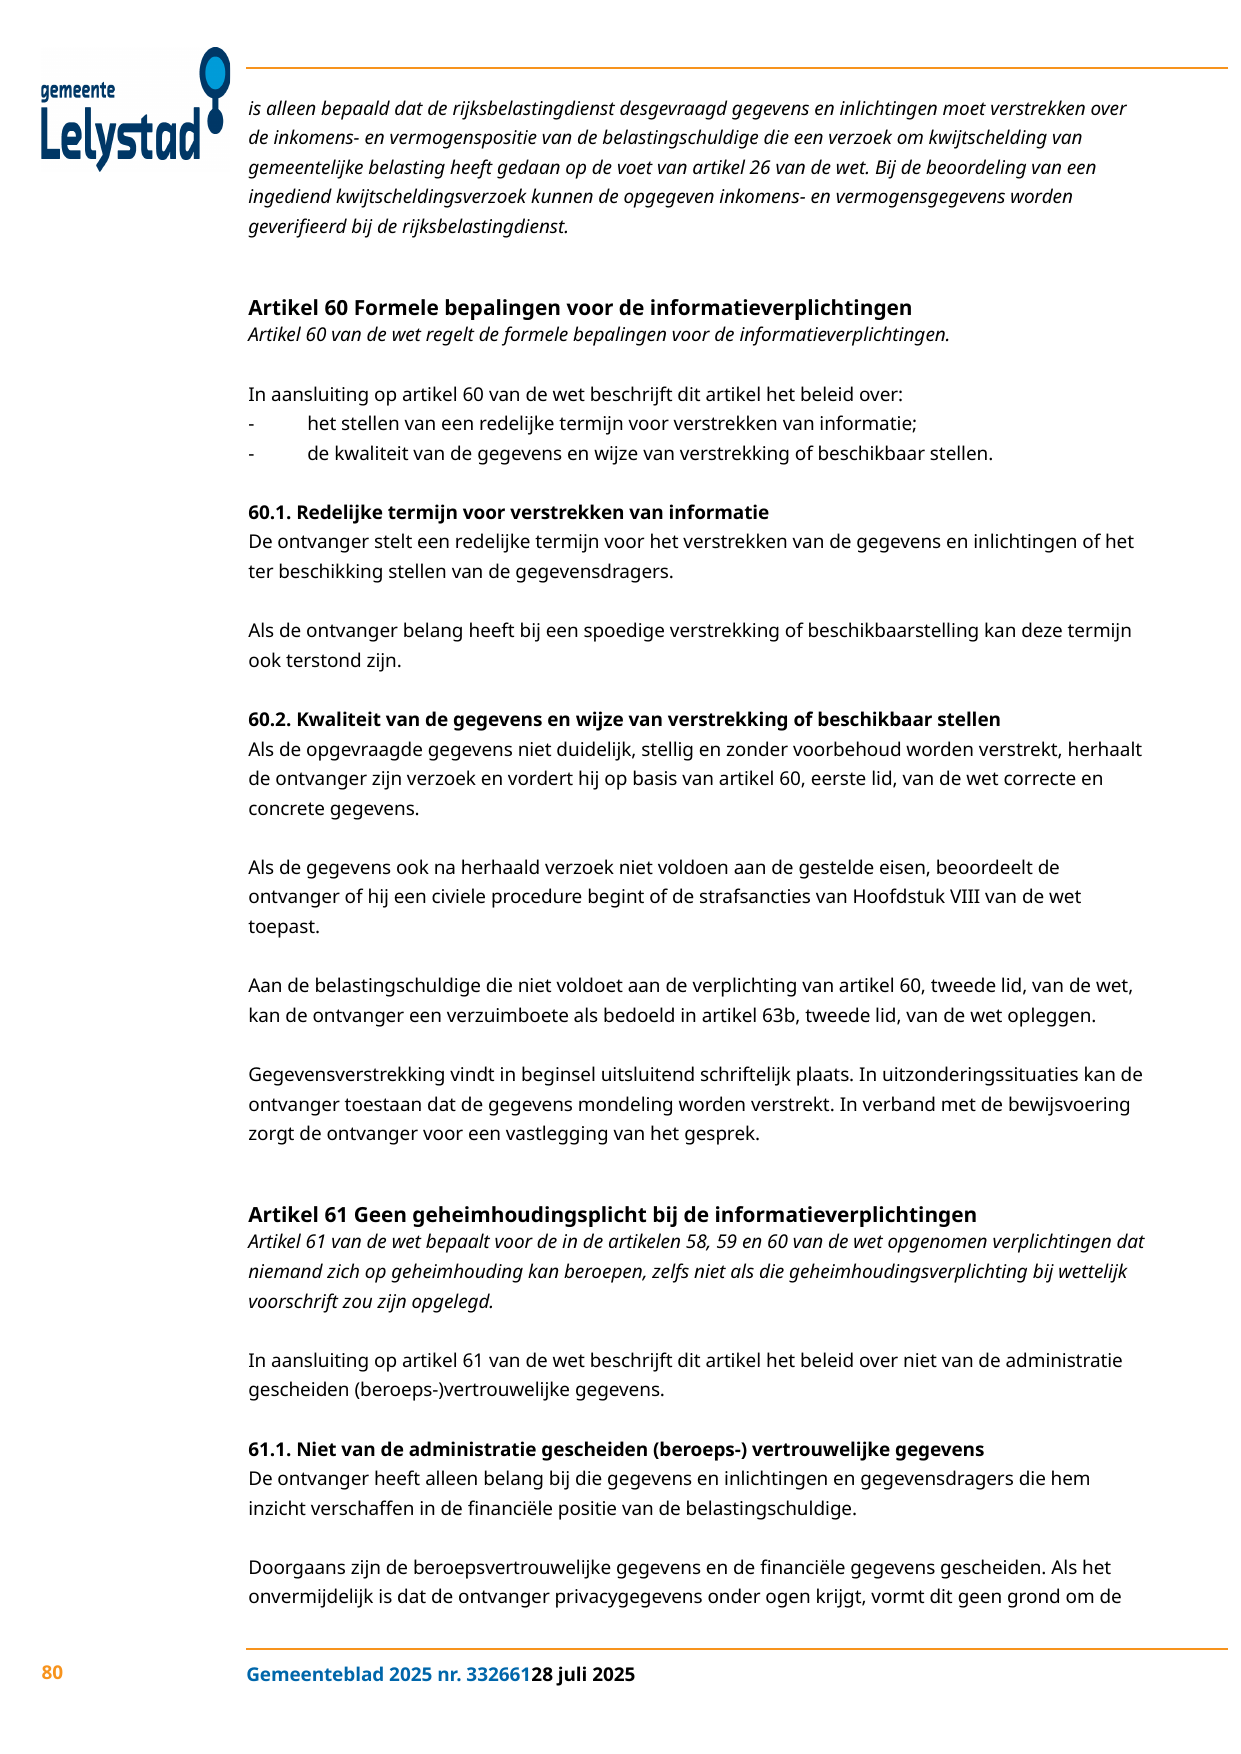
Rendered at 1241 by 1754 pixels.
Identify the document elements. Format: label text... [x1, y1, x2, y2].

text 60.2. Kwaliteit van de gegevens en wijze van verstrekking of beschikbaar stellen [248, 706, 1152, 732]
text In aansluiting op artikel 60 van de wet beschrijft dit artikel het beleid over: [248, 381, 1152, 406]
text In aansluiting op artikel 61 van de wet beschrijft dit artikel het beleid over niet van de administratie gescheiden (beroeps-)vertrouwelijke gegevens. [248, 1347, 1152, 1402]
text Aan de belastingschuldige die niet voldoet aan de verplichting van artikel 60, tweede lid, van de wet, kan de ontvanger een verzuimboete als bedoeld in artikel 63b, tweede lid, van de wet opleggen. [248, 972, 1152, 1028]
text De ontvanger stelt een redelijke termijn voor het verstrekken van de gegevens en inlichtingen of het ter beschikking stellen van de gegevensdragers. [248, 529, 1152, 584]
text is alleen bepaald dat de rijksbelastingdienst desgevraagd gegevens en inlichtingen moet verstrekken over de inkomens- en vermogenspositie van de belastingschuldige die een verzoek om kwijtschelding van gemeentelijke belasting heeft gedaan op de voet van artikel 26 van de wet. Bij de beoordeling van een ingediend kwijtscheldingsverzoek kunnen de opgegeven inkomens- en vermogensgegevens worden geverifieerd bij de rijksbelastingdienst. [248, 95, 1152, 239]
text Artikel 61 Geen geheimhoudingsplicht bij de informatieverplichtingen [248, 1200, 1152, 1229]
text Als de opgevraagde gegevens niet duidelijk, stellig en zonder voorbehoud worden verstrekt, herhaalt de ontvanger zijn verzoek en vordert hij op basis van artikel 60, eerste lid, van de wet correcte en concrete gegevens. [248, 736, 1152, 821]
text Doorgaans zijn de beroepsvertrouwelijke gegevens en de financiële gegevens gescheiden. Als het onvermijdelijk is dat de ontvanger privacygegevens onder ogen krijgt, vormt dit geen grond om de [248, 1554, 1152, 1609]
text De ontvanger heeft alleen belang bij die gegevens en inlichtingen en gegevensdragers die hem inzicht verschaffen in de financiële positie van de belastingschuldige. [248, 1465, 1152, 1521]
list het stellen van een redelijke termijn voor verstrekken van informatie; [248, 410, 1152, 436]
text Artikel 60 Formele bepalingen voor de informatieverplichtingen [248, 293, 1152, 322]
text 61.1. Niet van de administratie gescheiden (beroeps-) vertrouwelijke gegevens [248, 1436, 1152, 1462]
list de kwaliteit van de gegevens en wijze van verstrekking of beschikbaar stellen. [248, 440, 1152, 466]
picture [41, 47, 231, 172]
text Gegevensverstrekking vindt in beginsel uitsluitend schriftelijk plaats. In uitzonderingssituaties kan de ontvanger toestaan dat de gegevens mondeling worden verstrekt. In verband met de bewijsvoering zorgt de ontvanger voor een vastlegging van het gesprek. [248, 1061, 1152, 1146]
text 60.1. Redelijke termijn voor verstrekken van informatie [248, 499, 1152, 525]
text Artikel 60 van de wet regelt de formele bepalingen voor de informatieverplichtingen. [248, 322, 1152, 347]
text Artikel 61 van de wet bepaalt voor de in de artikelen 58, 59 en 60 van de wet opgenomen verplichtingen dat niemand zich op geheimhouding kan beroepen, zelfs niet als die geheimhoudingsverplichting bij wettelijk voorschrift zou zijn opgelegd. [248, 1229, 1152, 1314]
text Als de gegevens ook na herhaald verzoek niet voldoen aan de gestelde eisen, beoordeelt de ontvanger of hij een civiele procedure begint of de strafsancties van Hoofdstuk VIII van de wet toepast. [248, 854, 1152, 939]
text Als de ontvanger belang heeft bij een spoedige verstrekking of beschikbaarstelling kan deze termijn ook terstond zijn. [248, 617, 1152, 673]
